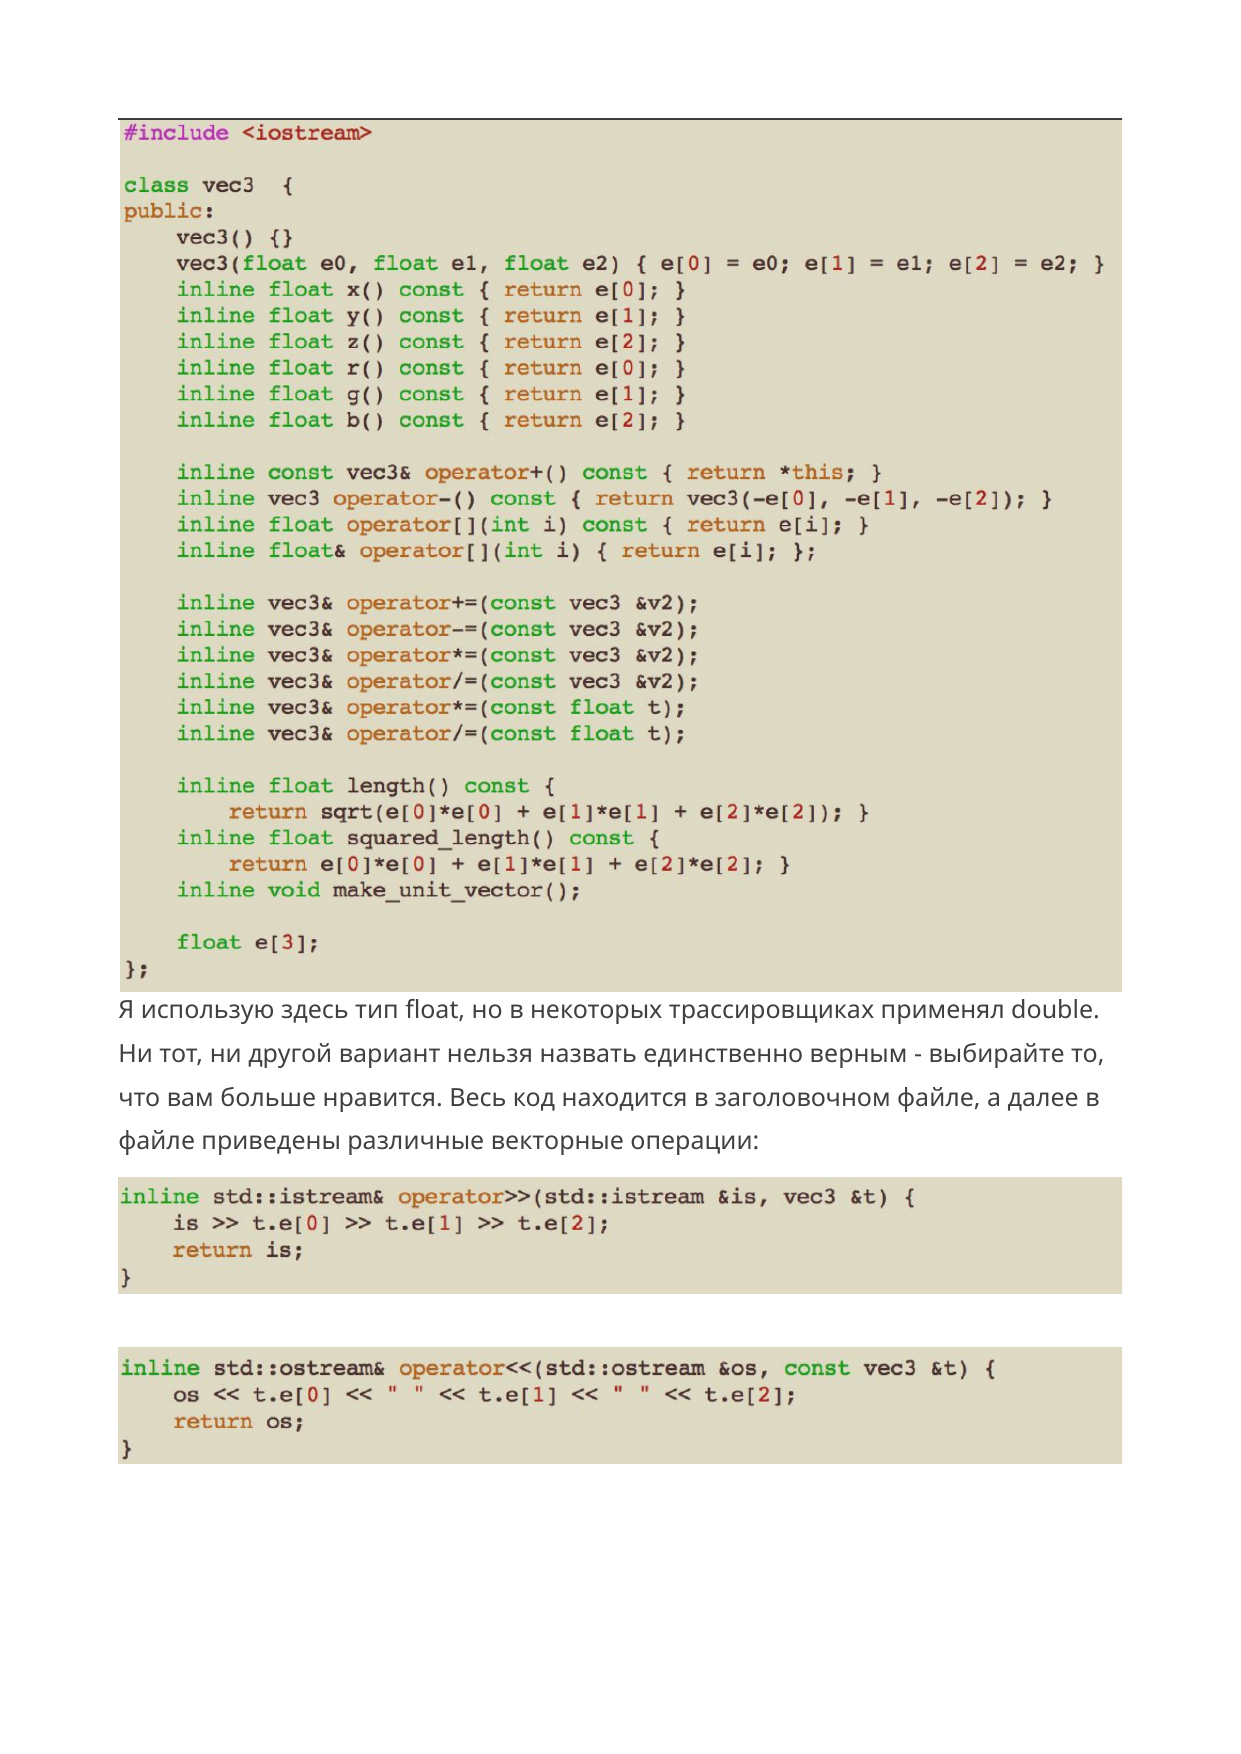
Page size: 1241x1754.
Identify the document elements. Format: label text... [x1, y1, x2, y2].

text Я использую здесь тип float, но в некоторых трассировщиках применял double. Ни тот, ни другой вариант нельзя назвать единственно верным - выбирайте то, что вам больше нравится. Весь код находится в заголовочном файле, а далее в файле приведены различные векторные операции: [118, 992, 1122, 1157]
picture [118, 1177, 1123, 1294]
picture [118, 1347, 1123, 1464]
picture [118, 118, 1123, 992]
